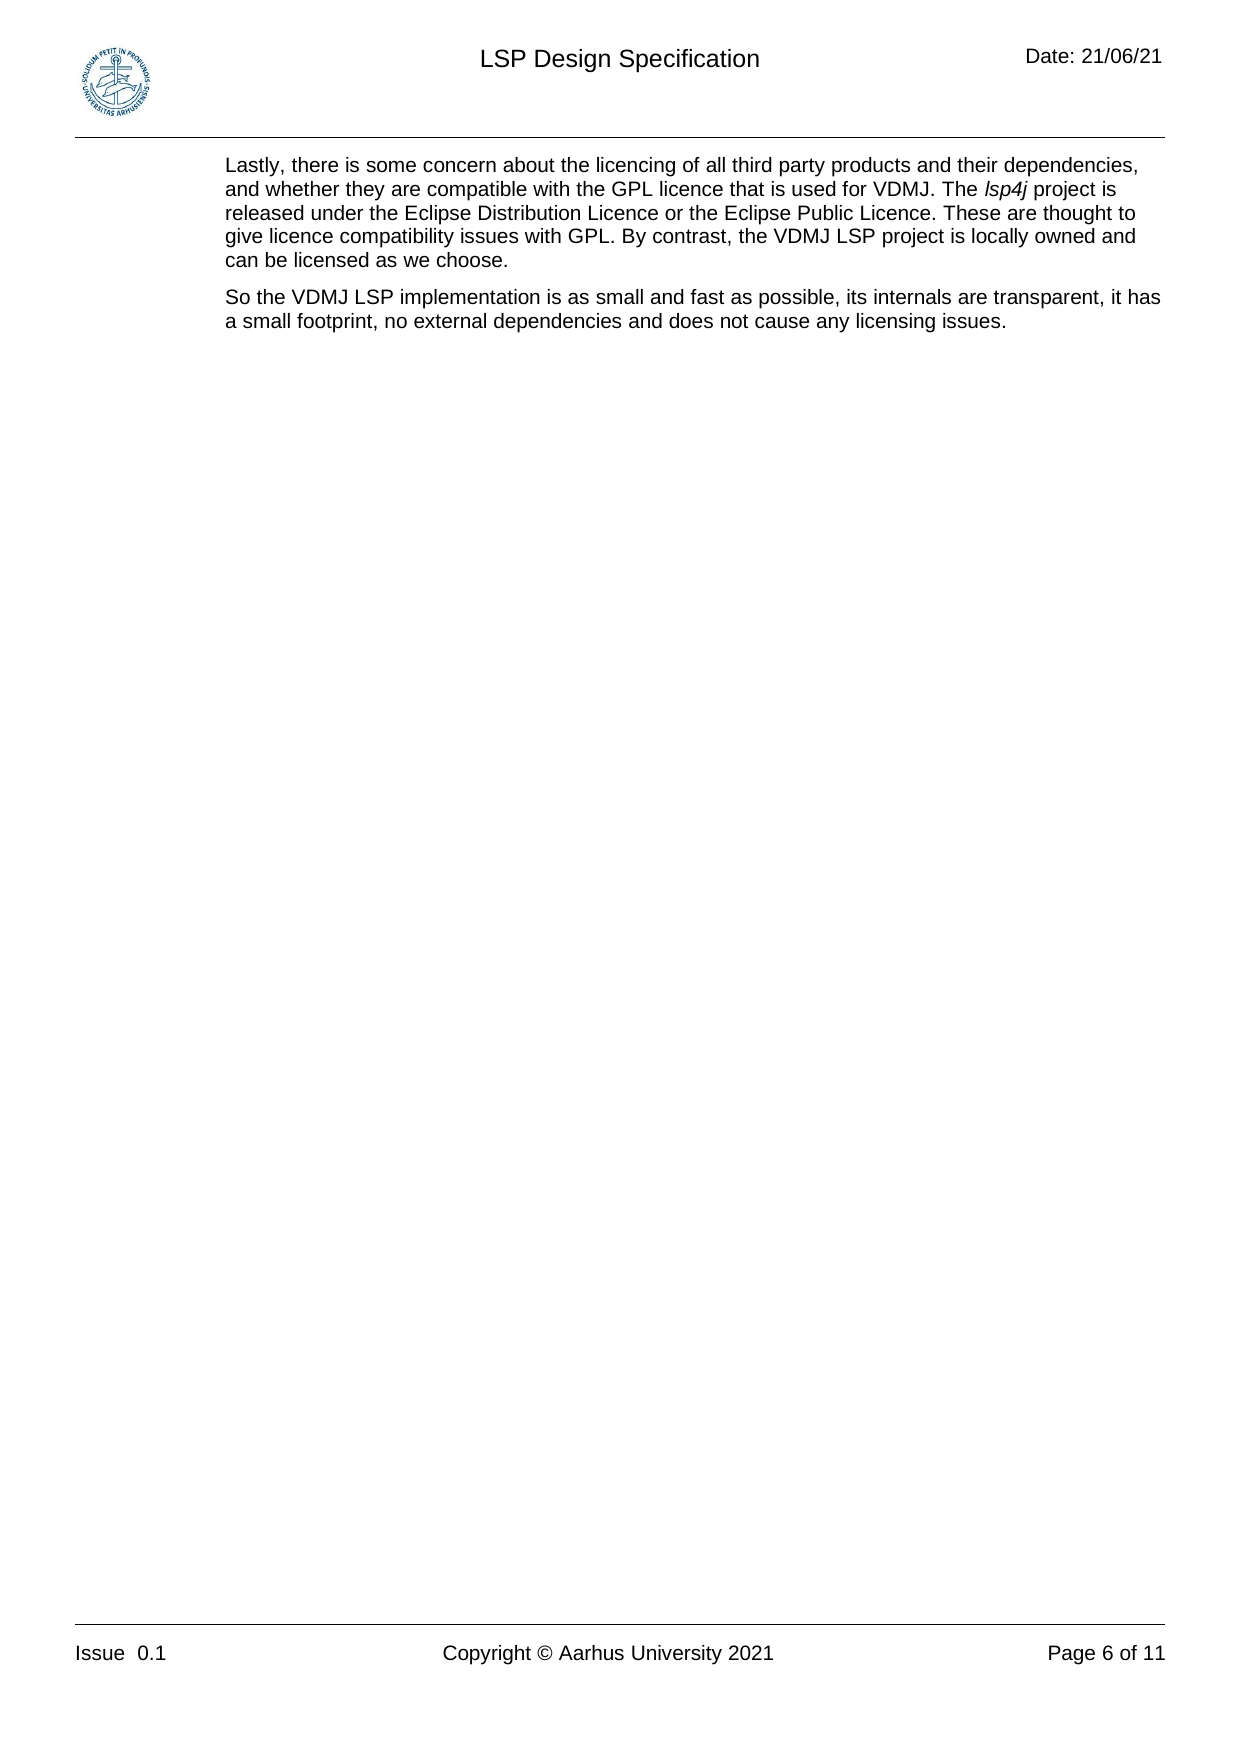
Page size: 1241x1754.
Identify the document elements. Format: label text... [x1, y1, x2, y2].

picture [78, 44, 153, 120]
text Lastly, there is some concern about the licencing of all third party products and their dependencies, and whether they are compatible with the GPL licence that is used for VDMJ. The lsp4j project is released under the Eclipse Distribution Licence or the Eclipse Public Licence. These are thought to give licence compatibility issues with GPL. By contrast, the VDMJ LSP project is locally owned and can be licensed as we choose. [225, 153, 1165, 273]
text So the VDMJ LSP implementation is as small and fast as possible, its internals are transparent, it has a small footprint, no external dependencies and does not cause any licensing issues. [225, 285, 1165, 333]
